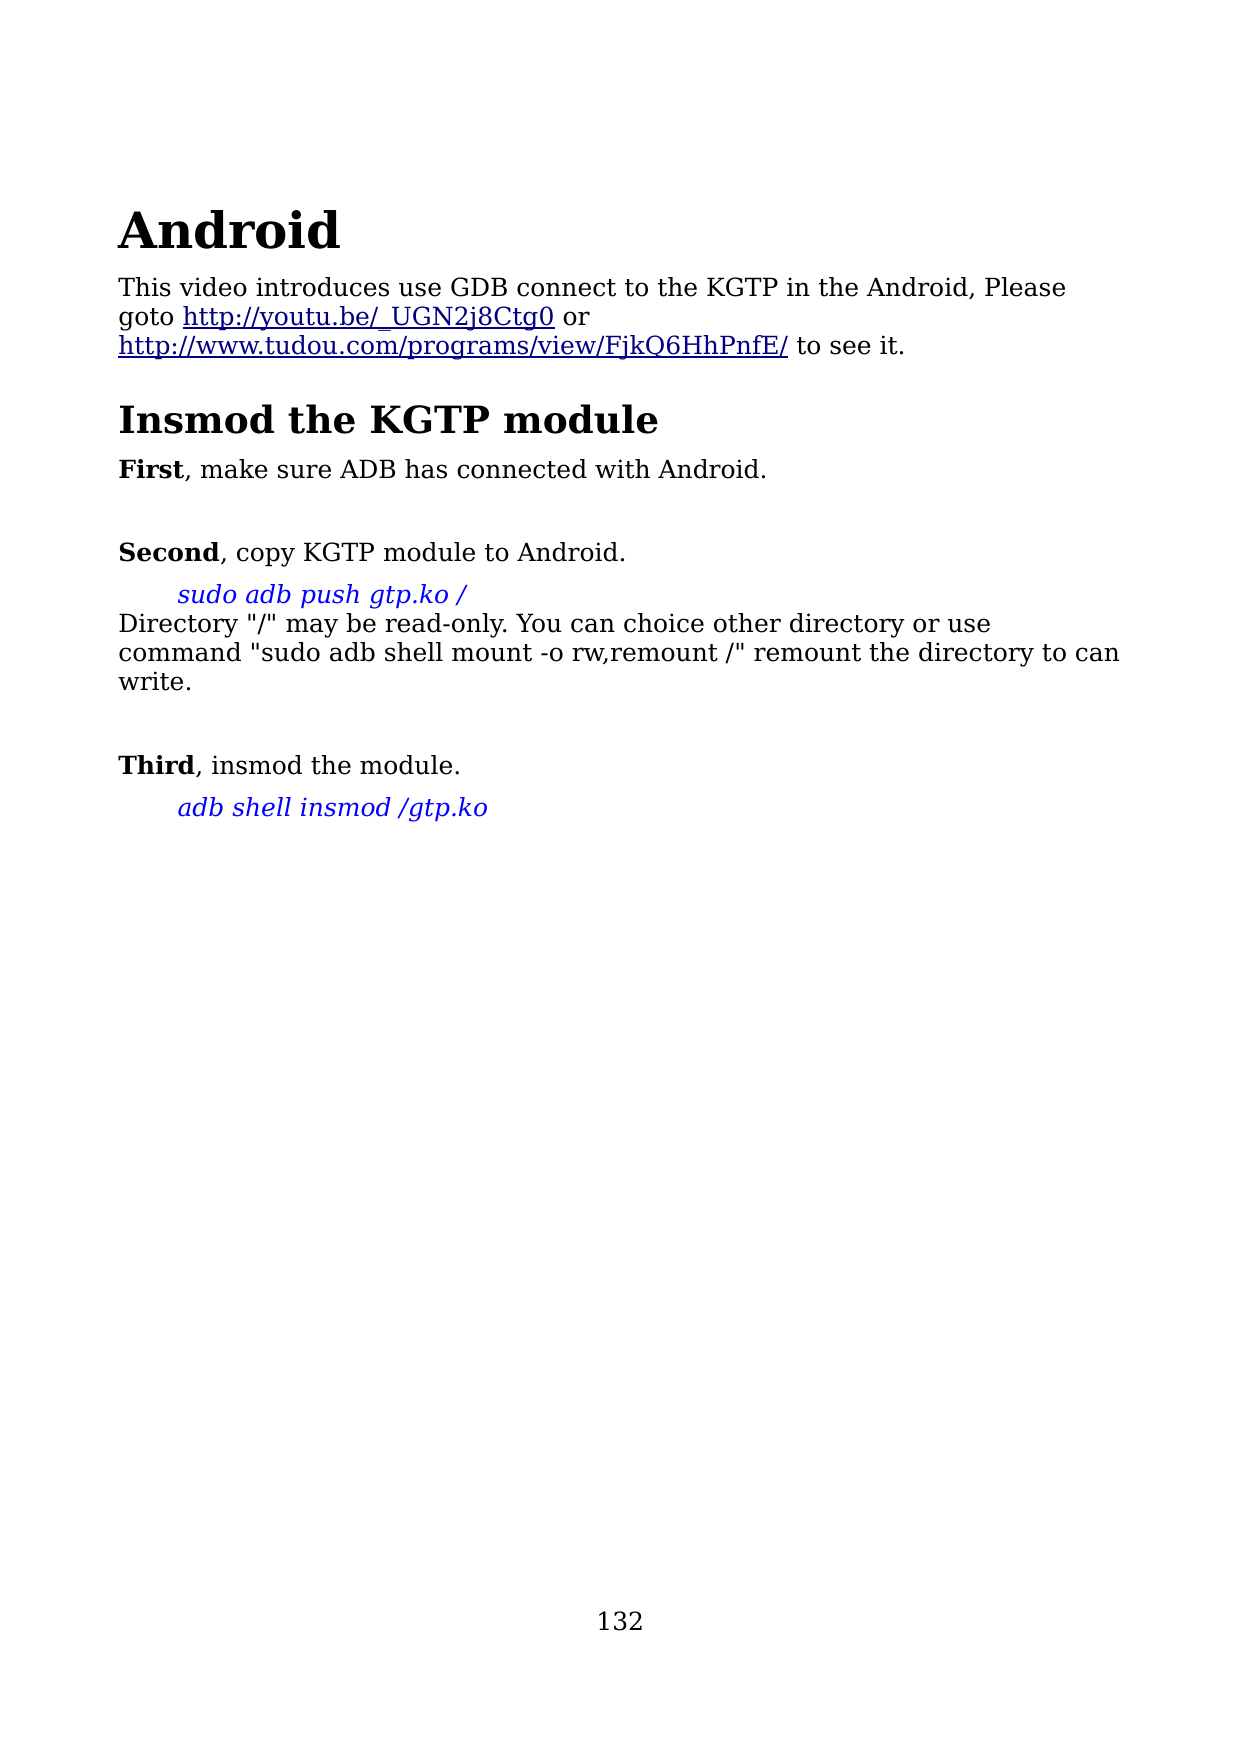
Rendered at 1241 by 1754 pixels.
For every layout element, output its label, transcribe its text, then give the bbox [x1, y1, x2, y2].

subtitle Android [118, 202, 1122, 261]
text adb shell insmod /gtp.ko [177, 793, 1063, 822]
text Second, copy KGTP module to Android. [118, 538, 1122, 567]
text sudo adb push gtp.ko / [177, 580, 1063, 609]
text Third, insmod the module. [118, 751, 1122, 780]
text This video introduces use GDB connect to the KGTP in the Android, Please goto http://youtu.be/_UGN2j8Ctg0 or http://www.tudou.com/programs/view/FjkQ6HhPnfE/ to see it. [118, 273, 1122, 361]
text First, make sure ADB has connected with Android. [118, 454, 1122, 484]
text Directory "/" may be read-only. You can choice other directory or use command "sudo adb shell mount -o rw,remount /" remount the directory to can write. [118, 609, 1122, 697]
subtitle Insmod the KGTP module [118, 398, 1122, 442]
